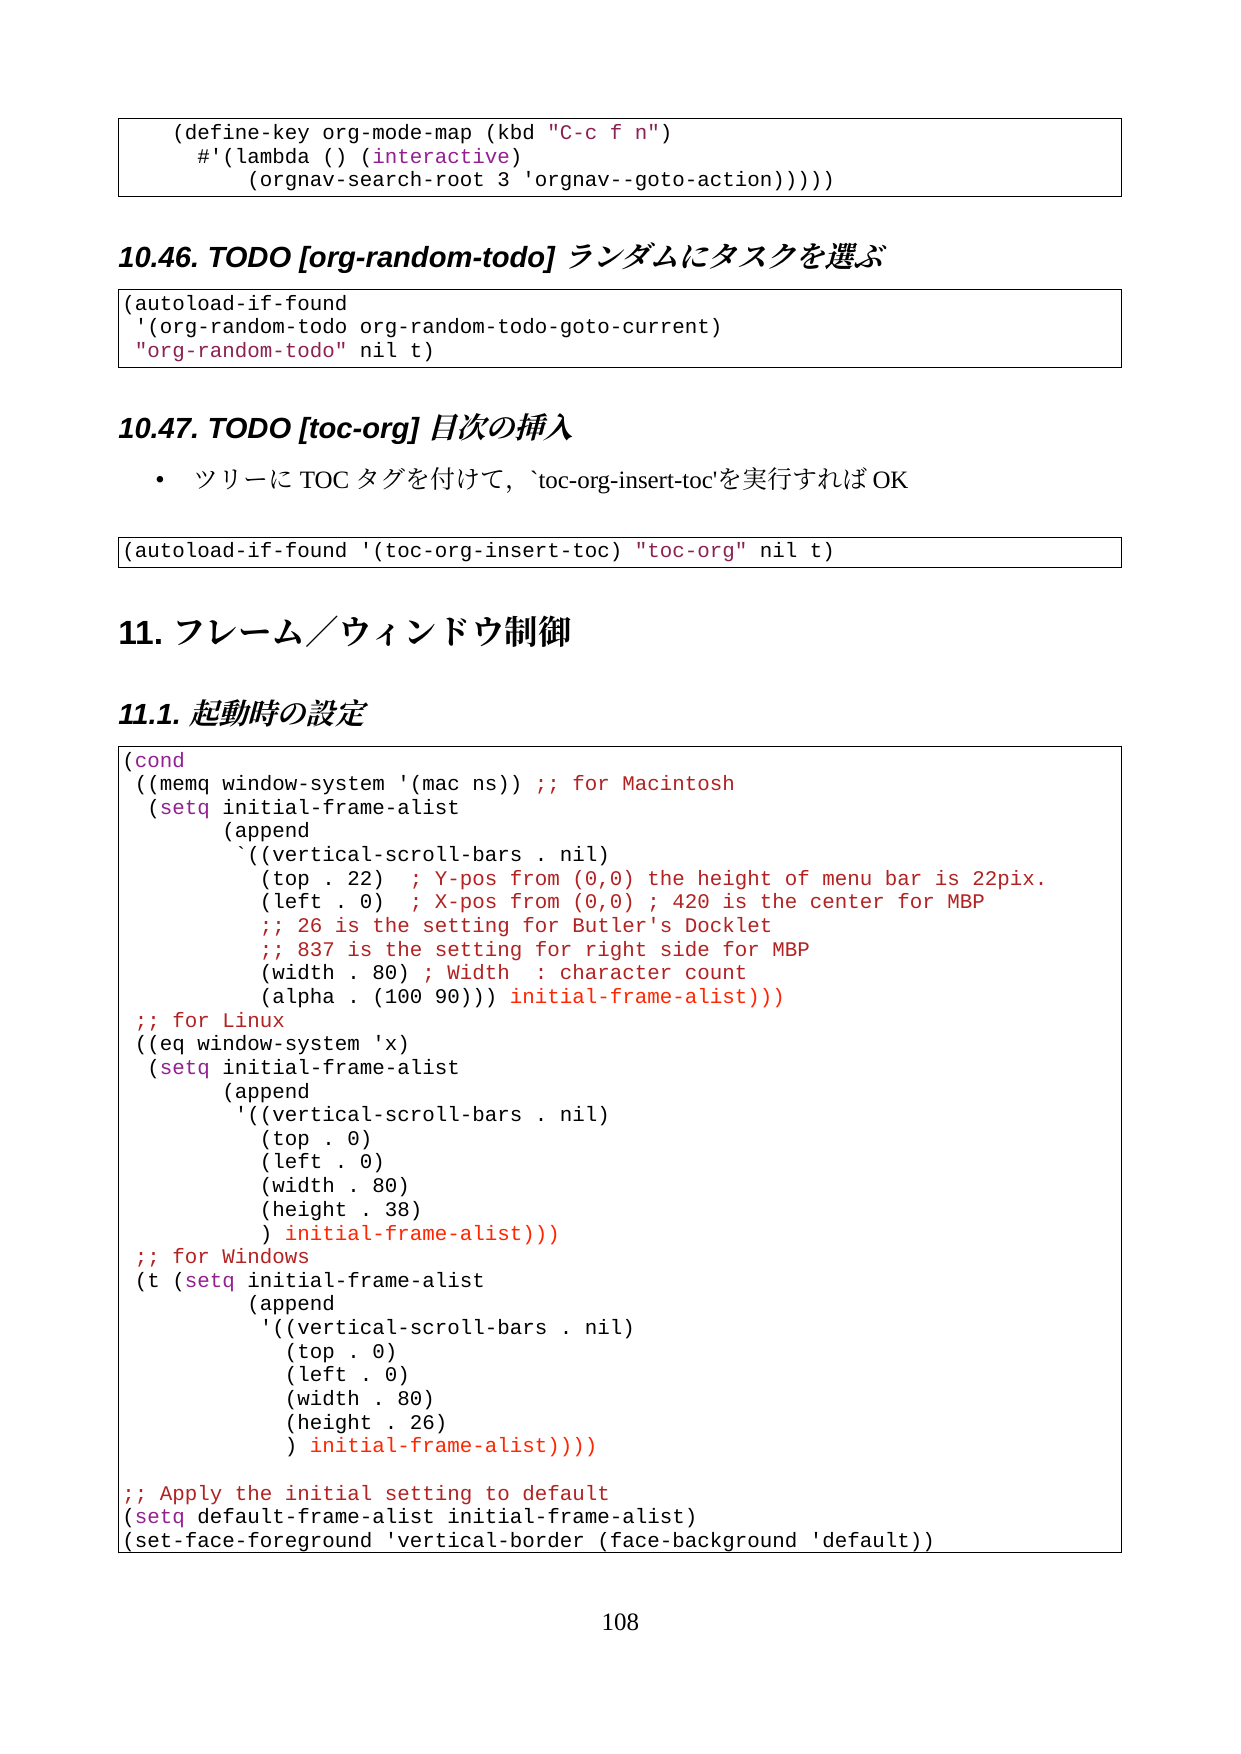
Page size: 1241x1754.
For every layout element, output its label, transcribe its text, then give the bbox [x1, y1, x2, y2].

subtitle TODO [toc-org] 目次の挿入 [118, 405, 1122, 447]
subtitle フレーム／ウィンドウ制御 [118, 606, 1122, 654]
text (append [119, 1077, 1121, 1100]
text (height . 38) [119, 1195, 1121, 1218]
text (left . 0) [119, 1148, 1121, 1171]
text ;; Apply the initial setting to default [119, 1479, 1121, 1502]
list ツリーに TOC タグを付けて，`toc-org-insert-toc'を実行すればOK [156, 459, 1122, 524]
text '((vertical-scroll-bars . nil) [119, 1313, 1121, 1337]
text (autoload-if-found '(toc-org-insert-toc) "toc-org" nil t) [119, 538, 1121, 567]
text (width . 80) [119, 1171, 1121, 1195]
subtitle 起動時の設定 [118, 691, 1122, 733]
text (set-face-foreground 'vertical-border (face-background 'default)) [119, 1526, 1121, 1552]
text (left . 0) ; X-pos from (0,0) ; 420 is the center for MBP [119, 887, 1121, 911]
text ;; for Windows [119, 1242, 1121, 1266]
text (height . 26) [119, 1408, 1121, 1431]
text #'(lambda () (interactive) [119, 142, 1121, 165]
text (append [119, 1289, 1121, 1313]
text (top . 0) [119, 1337, 1121, 1360]
text (append [119, 817, 1121, 840]
text ;; for Linux [119, 1006, 1121, 1029]
text `((vertical-scroll-bars . nil) [119, 840, 1121, 864]
text ) initial-frame-alist))) [119, 1218, 1121, 1242]
text (setq initial-frame-alist [119, 1053, 1121, 1077]
text (cond [119, 747, 1121, 769]
text (top . 22) ; Y-pos from (0,0) the height of menu bar is 22pix. [119, 864, 1121, 887]
text (t (setq initial-frame-alist [119, 1266, 1121, 1289]
text (left . 0) [119, 1360, 1121, 1384]
text "org-random-todo" nil t) [119, 336, 1121, 367]
text ;; 837 is the setting for right side for MBP [119, 935, 1121, 958]
text '(org-random-todo org-random-todo-goto-current) [119, 312, 1121, 336]
text (width . 80) ; Width : character count [119, 958, 1121, 982]
text (setq default-frame-alist initial-frame-alist) [119, 1502, 1121, 1526]
text (autoload-if-found [119, 290, 1121, 312]
text (alpha . (100 90))) initial-frame-alist))) [119, 982, 1121, 1006]
text (top . 0) [119, 1124, 1121, 1148]
text ;; 26 is the setting for Butler's Docklet [119, 911, 1121, 935]
text '((vertical-scroll-bars . nil) [119, 1100, 1121, 1124]
text (define-key org-mode-map (kbd "C-c f n") [119, 119, 1121, 142]
text (width . 80) [119, 1384, 1121, 1408]
text (orgnav-search-root 3 'orgnav--goto-action))))) [119, 165, 1121, 196]
text ((eq window-system 'x) [119, 1029, 1121, 1053]
subtitle TODO [org-random-todo] ランダムにタスクを選ぶ [118, 234, 1122, 276]
text ((memq window-system '(mac ns)) ;; for Macintosh [119, 769, 1121, 793]
text ) initial-frame-alist)))) [119, 1431, 1121, 1455]
text (setq initial-frame-alist [119, 793, 1121, 817]
